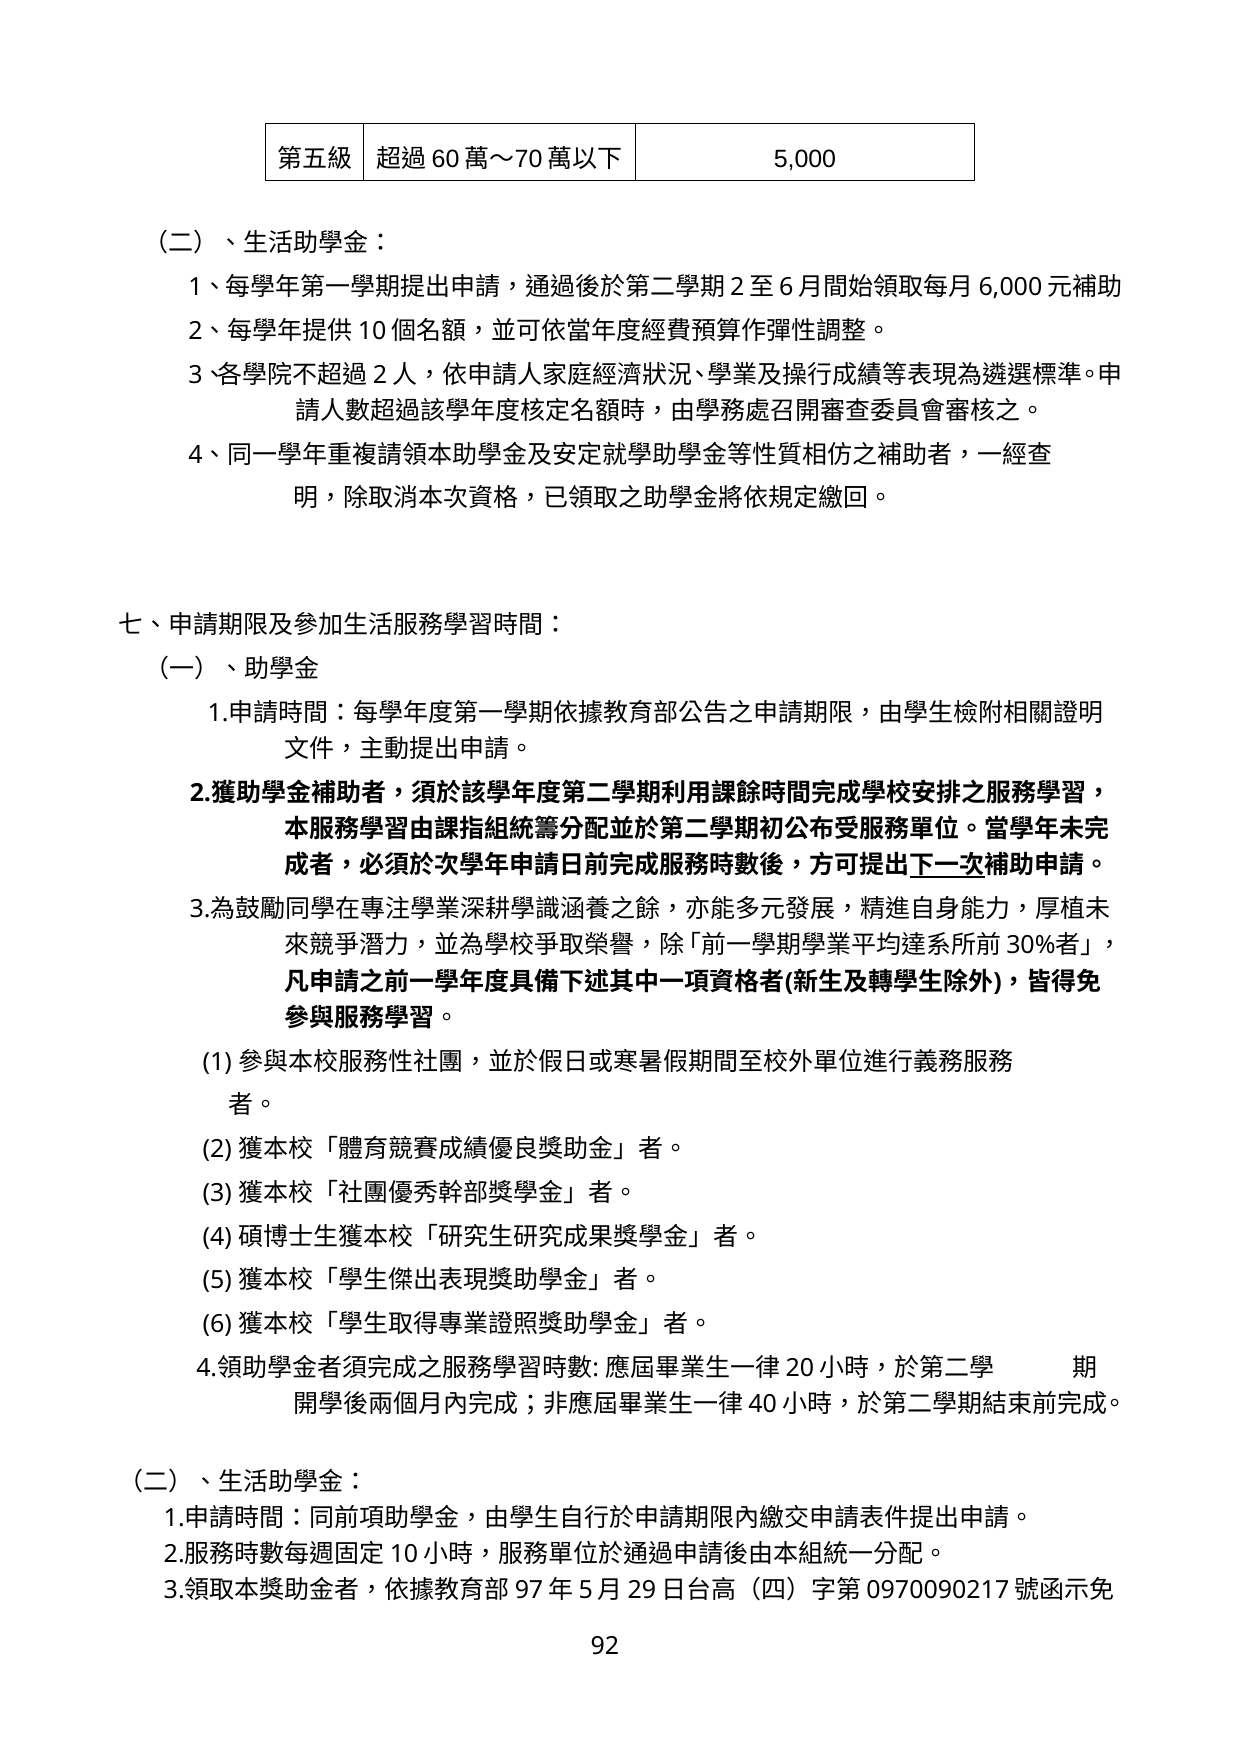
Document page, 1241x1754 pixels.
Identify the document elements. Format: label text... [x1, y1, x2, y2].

text 3.為鼓勵同學在專注學業深耕學識涵養之餘，亦能多元發展，精進自身能力，厚植未來競爭潛力，並為學校爭取榮譽，除「前一學期學業平均達系所前30%者」，凡申請之前一學年度具備下述其中一項資格者(新生及轉學生除外)，皆得免參與服務學習。 [118, 888, 1122, 1033]
text 2、每學年提供10個名額，並可依當年度經費預算作彈性調整。 [117, 310, 1122, 347]
text （二）、生活助學金： [118, 1461, 1122, 1497]
text （二）、生活助學金： [117, 223, 1122, 259]
text (1) 參與本校服務性社團，並於假日或寒暑假期間至校外單位進行義務服務 [118, 1041, 1122, 1077]
text 2.獲助學金補助者，須於該學年度第二學期利用課餘時間完成學校安排之服務學習，本服務學習由課指組統籌分配並於第二學期初公布受服務單位。當學年未完成者，必須於次學年申請日前完成服務時數後，方可提出下一次補助申請。 [118, 772, 1122, 881]
text (4) 碩博士生獲本校「研究生研究成果獎學金」者。 [118, 1216, 1122, 1252]
text 1.申請時間：同前項助學金，由學生自行於申請期限內繳交申請表件提出申請。 [118, 1497, 1122, 1534]
text 3、各學院不超過2人，依申請人家庭經濟狀況、學業及操行成績等表現為遴選標準。申請人數超過該學年度核定名額時，由學務處召開審查委員會審核之。 [117, 354, 1122, 427]
text 七、申請期限及參加生活服務學習時間： [118, 605, 1122, 641]
text 3.領取本獎助金者，依據教育部97年5月29日台高（四）字第0970090217號函示免 [118, 1570, 1122, 1606]
text 者。 [118, 1085, 1122, 1121]
text (3) 獲本校「社團優秀幹部獎學金」者。 [118, 1172, 1122, 1208]
text 1、每學年第一學期提出申請，通過後於第二學期2至6月間始領取每月6,000元補助。 [117, 267, 1122, 303]
text 4.領助學金者須完成之服務學習時數: 應屆畢業生一律20小時，於第二學 期開學後兩個月內完成；非應屆畢業生一律40小時，於第二學期結束前完成。 [118, 1347, 1122, 1420]
text 1.申請時間：每學年度第一學期依據教育部公告之申請期限，由學生檢附相關證明文件，主動提出申請。 [156, 692, 1122, 765]
text (2) 獲本校「體育競賽成績優良獎助金」者。 [118, 1128, 1122, 1165]
table_cell 5,000 [636, 124, 974, 180]
table_cell 第五級 [266, 124, 363, 180]
text (5) 獲本校「學生傑出表現獎助學金」者。 [118, 1260, 1122, 1296]
text 明，除取消本次資格，已領取之助學金將依規定繳回。 [118, 478, 1122, 514]
text （一）、助學金 [118, 648, 1122, 685]
text 2.服務時數每週固定10小時，服務單位於通過申請後由本組統一分配。 [118, 1534, 1122, 1570]
text (6) 獲本校「學生取得專業證照獎助學金」者。 [118, 1303, 1122, 1340]
table_cell 超過60萬～70萬以下 [364, 124, 635, 180]
text 4、同一學年重複請領本助學金及安定就學助學金等性質相仿之補助者，一經查 [117, 434, 1122, 470]
